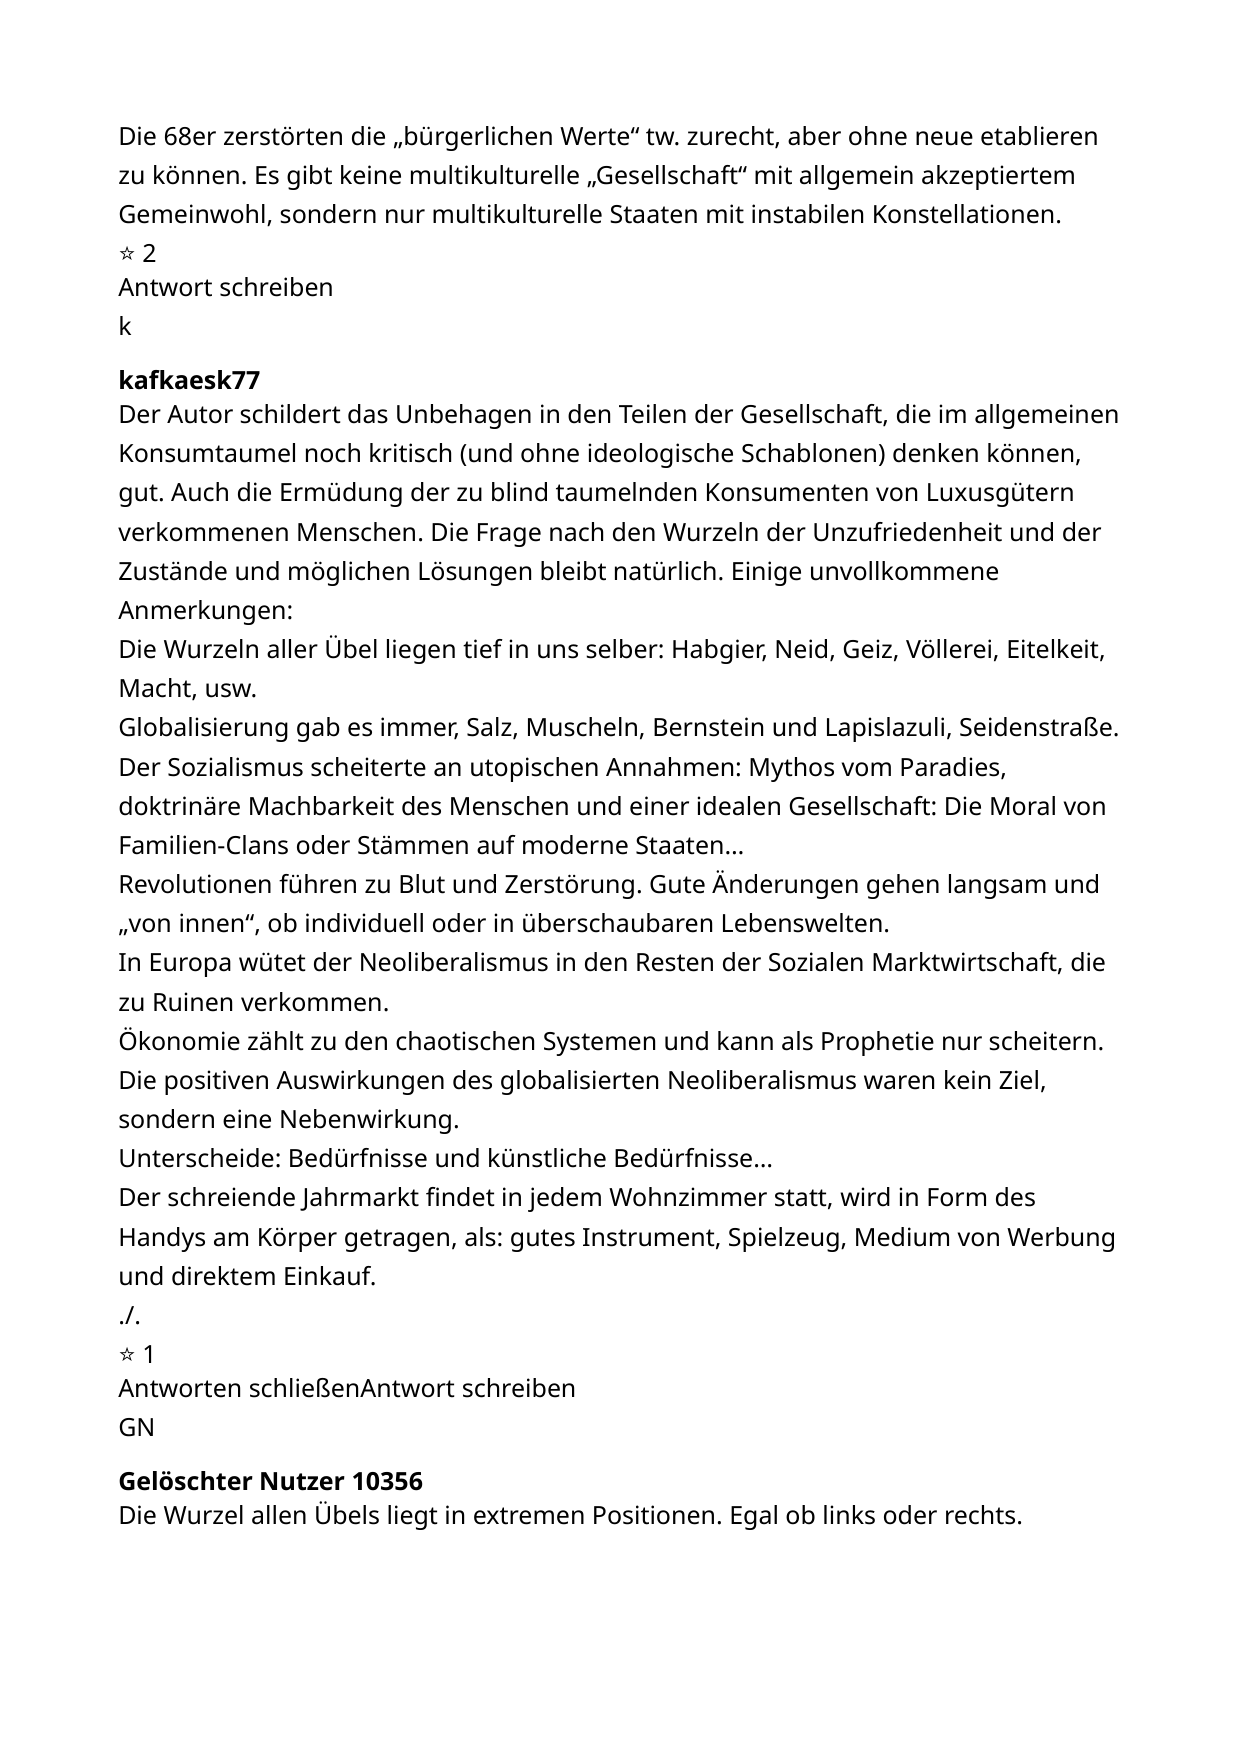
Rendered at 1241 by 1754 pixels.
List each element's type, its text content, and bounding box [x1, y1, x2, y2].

text Antwort schreiben [118, 270, 1122, 304]
text Der Autor schildert das Unbehagen in den Teilen der Gesellschaft, die im allgemeinen Konsumtaumel noch kritisch (und ohne ideologische Schablonen) denken können, gut. Auch die Ermüdung der zu blind taumelnden Konsumenten von Luxusgütern verkommenen Menschen. Die Frage nach den Wurzeln der Unzufriedenheit und der Zustände und möglichen Lösungen bleibt natürlich. Einige unvollkommene Anmerkungen: Die Wurzeln aller Übel liegen tief in uns selber: Habgier, Neid, Geiz, Völlerei, Eitelkeit, Macht, usw. Globalisierung gab es immer, Salz, Muscheln, Bernstein und Lapislazuli, Seidenstraße. Der Sozialismus scheiterte an utopischen Annahmen: Mythos vom Paradies, doktrinäre Machbarkeit des Menschen und einer idealen Gesellschaft: Die Moral von Familien-Clans oder Stämmen auf moderne Staaten… Revolutionen führen zu Blut und Zerstörung. Gute Änderungen gehen langsam und „von innen“, ob individuell oder in überschaubaren Lebenswelten. In Europa wütet der Neoliberalismus in den Resten der Sozialen Marktwirtschaft, die zu Ruinen verkommen. Ökonomie zählt zu den chaotischen Systemen und kann als Prophetie nur scheitern. Die positiven Auswirkungen des globalisierten Neoliberalismus waren kein Ziel, sondern eine Nebenwirkung. Unterscheide: Bedürfnisse und künstliche Bedürfnisse… Der schreiende Jahrmarkt findet in jedem Wohnzimmer statt, wird in Form des Handys am Körper getragen, als: gutes Instrument, Spielzeug, Medium von Werbung und direktem Einkauf. ./. [118, 397, 1122, 1332]
text ⭐️ 1 [118, 1337, 1122, 1371]
text ⭐️ 2 [118, 236, 1122, 270]
text Antworten schließenAntwort schreiben [118, 1371, 1122, 1405]
text Die 68er zerstörten die „bürgerlichen Werte“ tw. zurecht, aber ohne neue etablieren zu können. Es gibt keine multikulturelle „Gesellschaft“ mit allgemein akzeptiertem Gemeinwohl, sondern nur multikulturelle Staaten mit instabilen Konstellationen. [118, 118, 1122, 231]
text GN [118, 1410, 1122, 1444]
text k [118, 309, 1122, 343]
text Die Wurzel allen Übels liegt in extremen Positionen. Egal ob links oder rechts. [118, 1498, 1122, 1532]
subtitle Gelöschter Nutzer 10356 [118, 1464, 1122, 1498]
subtitle kafkaesk77 [118, 363, 1122, 397]
